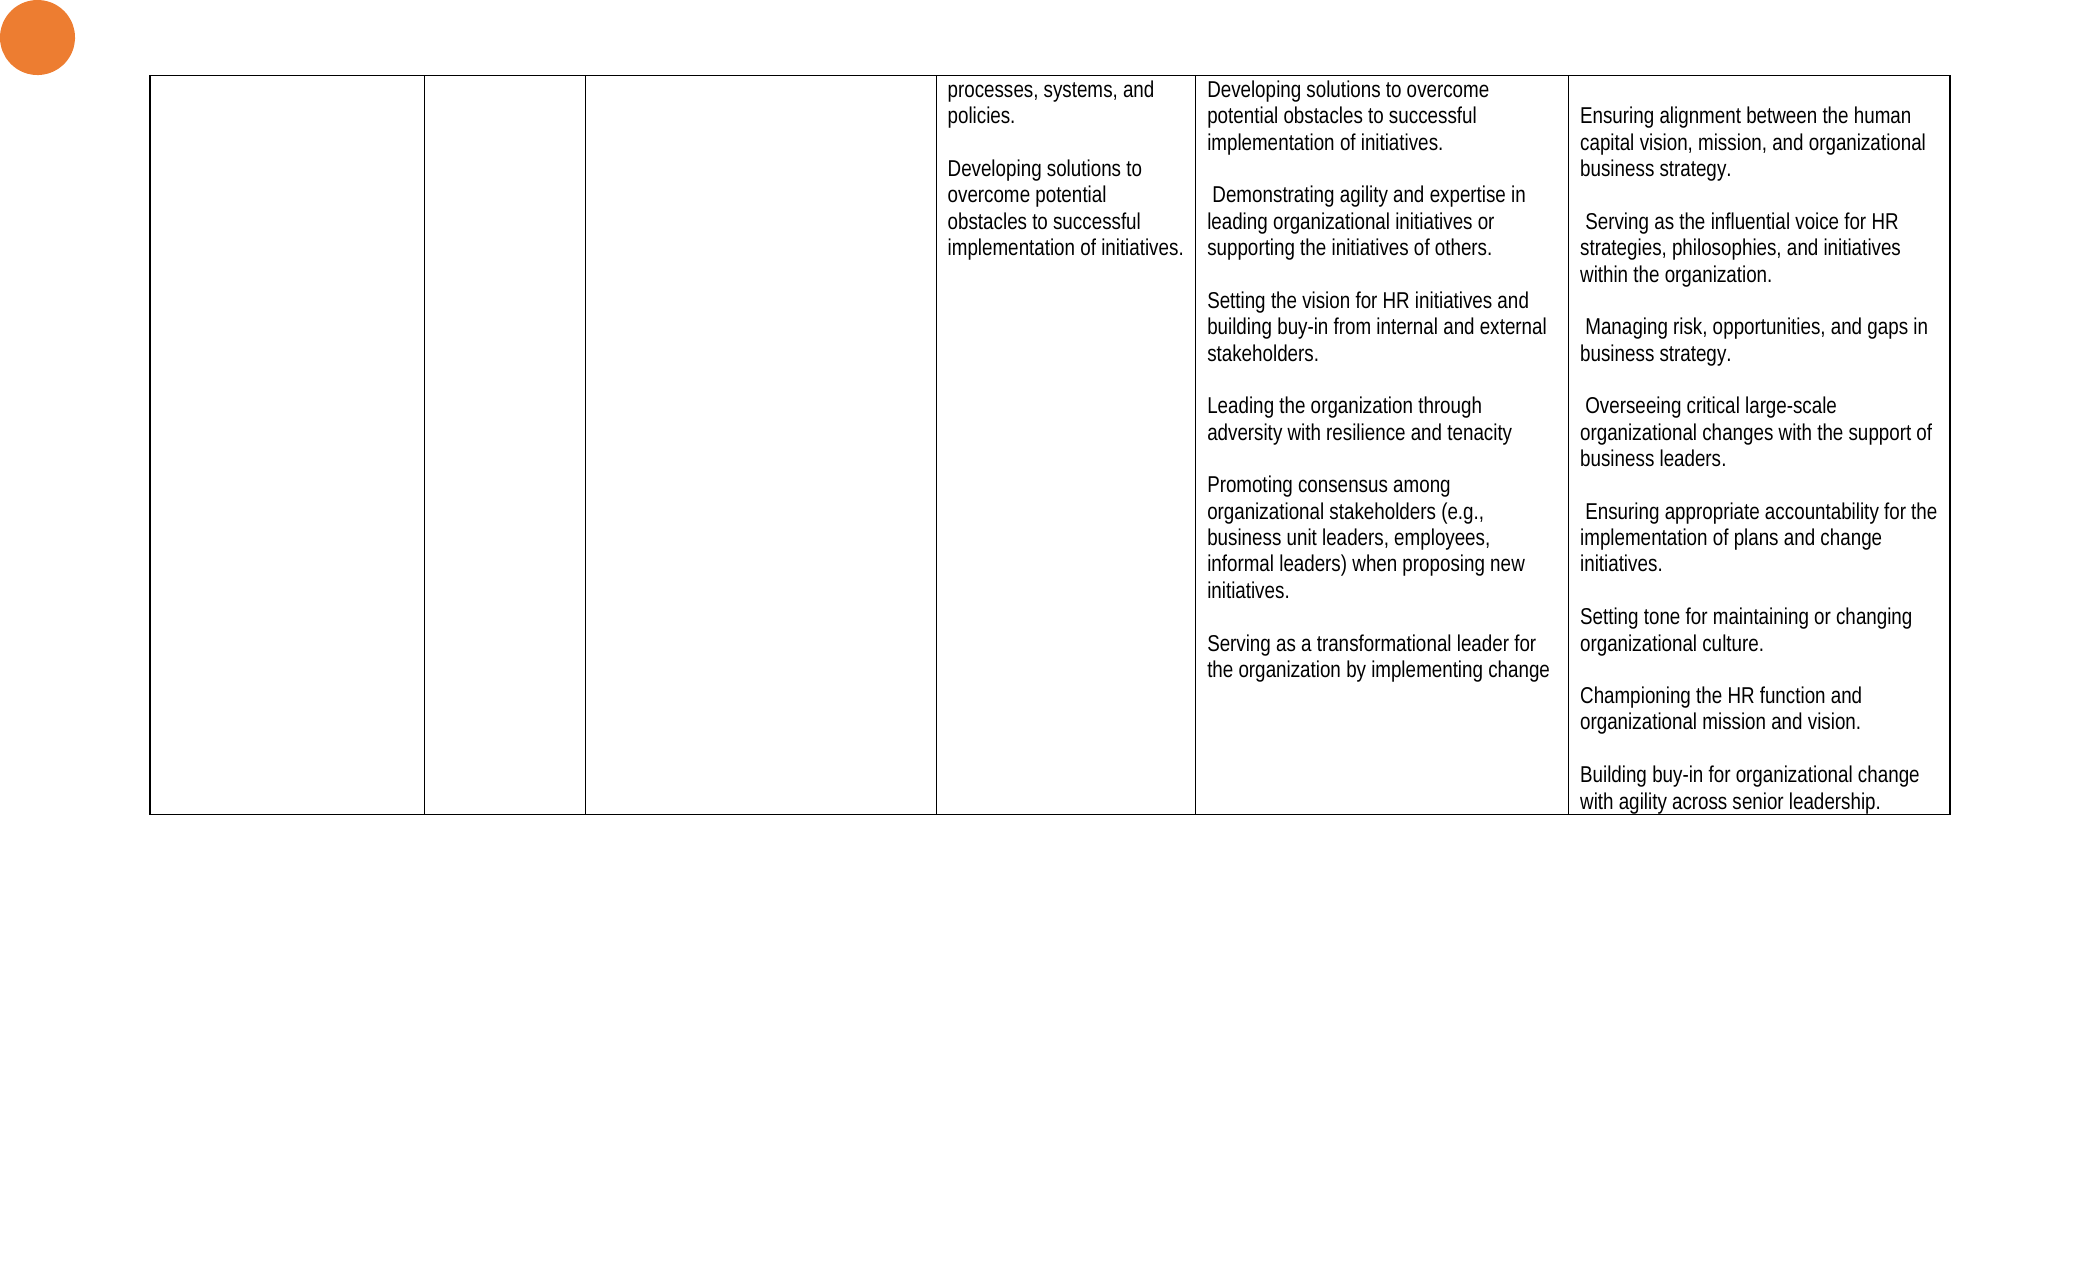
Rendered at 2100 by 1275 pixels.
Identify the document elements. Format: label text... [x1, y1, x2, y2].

table_cell [151, 76, 424, 814]
table_cell [425, 76, 585, 814]
table_cell [586, 76, 936, 814]
table_cell processes, systems, and policies. Developing solutions to overcome potential obstacles to successful implementation of initiatives. [937, 76, 1195, 814]
table_cell Developing solutions to overcome potential obstacles to successful implementation of initiatives. Demonstrating agility and expertise in leading organizational initiatives or supporting the initiatives of others. Setting the vision for HR initiatives and building buy-in from internal and external stakeholders. Leading the organization through adversity with resilience and tenacity Promoting consensus among organizational stakeholders (e.g., business unit leaders, employees, informal leaders) when proposing new initiatives. Serving as a transformational leader for the organization by implementing change [1196, 76, 1568, 814]
table_cell Ensuring alignment between the human capital vision, mission, and organizational business strategy. Serving as the influential voice for HR strategies, philosophies, and initiatives within the organization. Managing risk, opportunities, and gaps in business strategy. Overseeing critical large-scale organizational changes with the support of business leaders. Ensuring appropriate accountability for the implementation of plans and change initiatives. Setting tone for maintaining or changing organizational culture. Championing the HR function and organizational mission and vision. Building buy-in for organizational change with agility across senior leadership. [1569, 76, 1949, 814]
